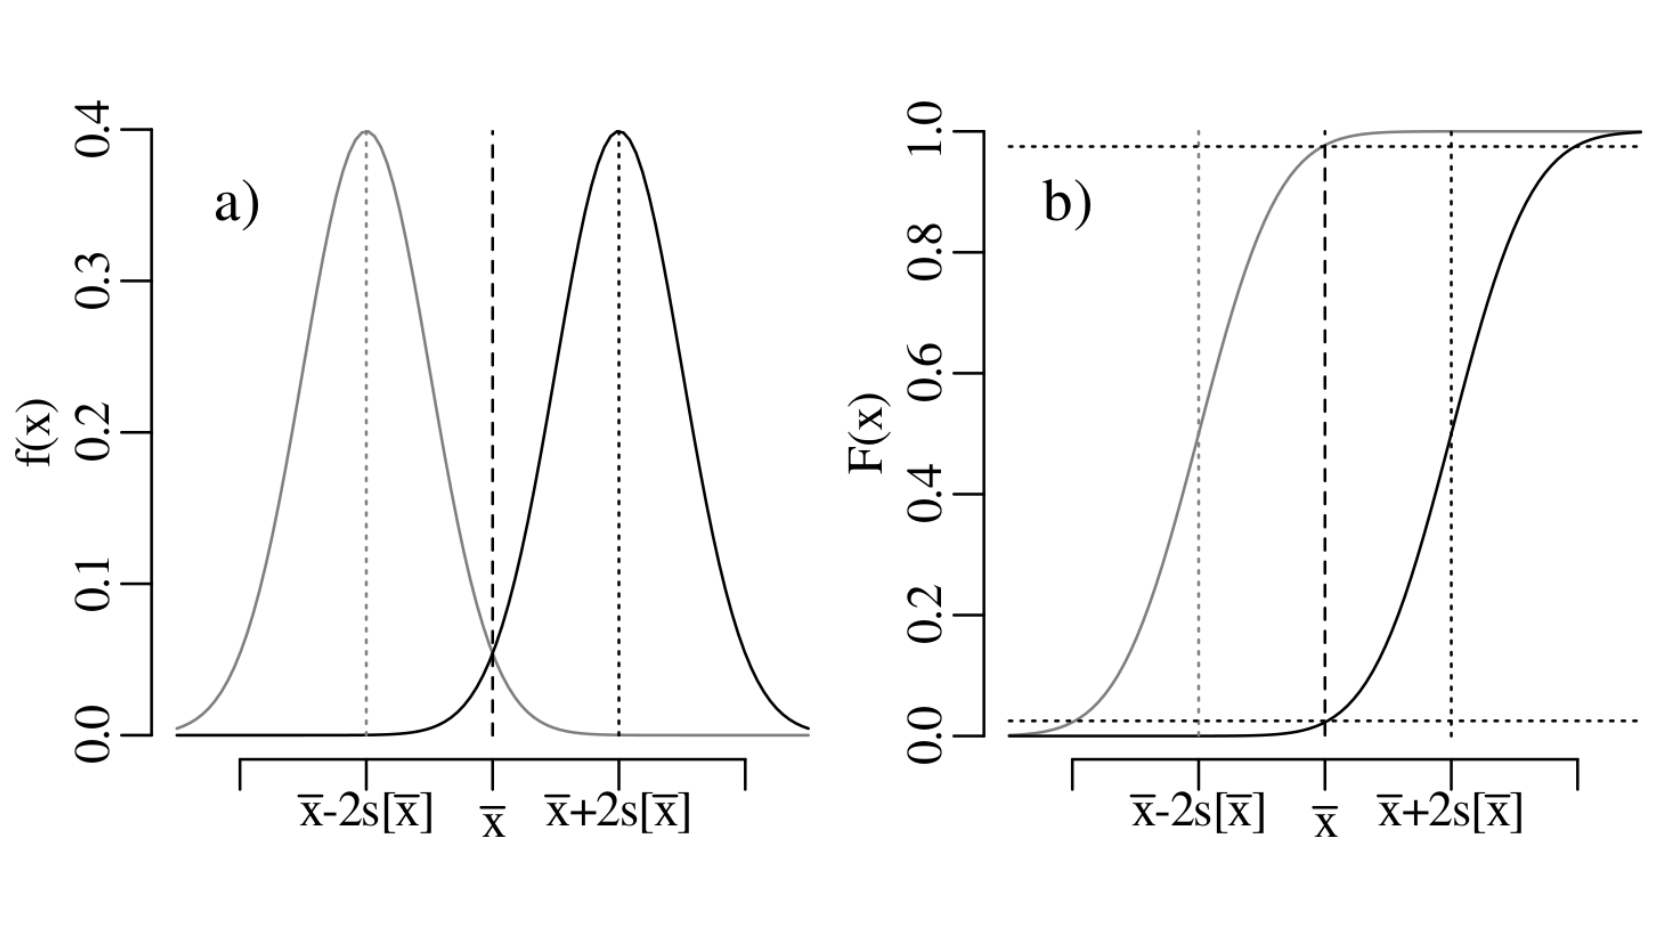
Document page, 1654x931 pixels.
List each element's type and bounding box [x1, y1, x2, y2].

picture [5, 89, 1648, 846]
